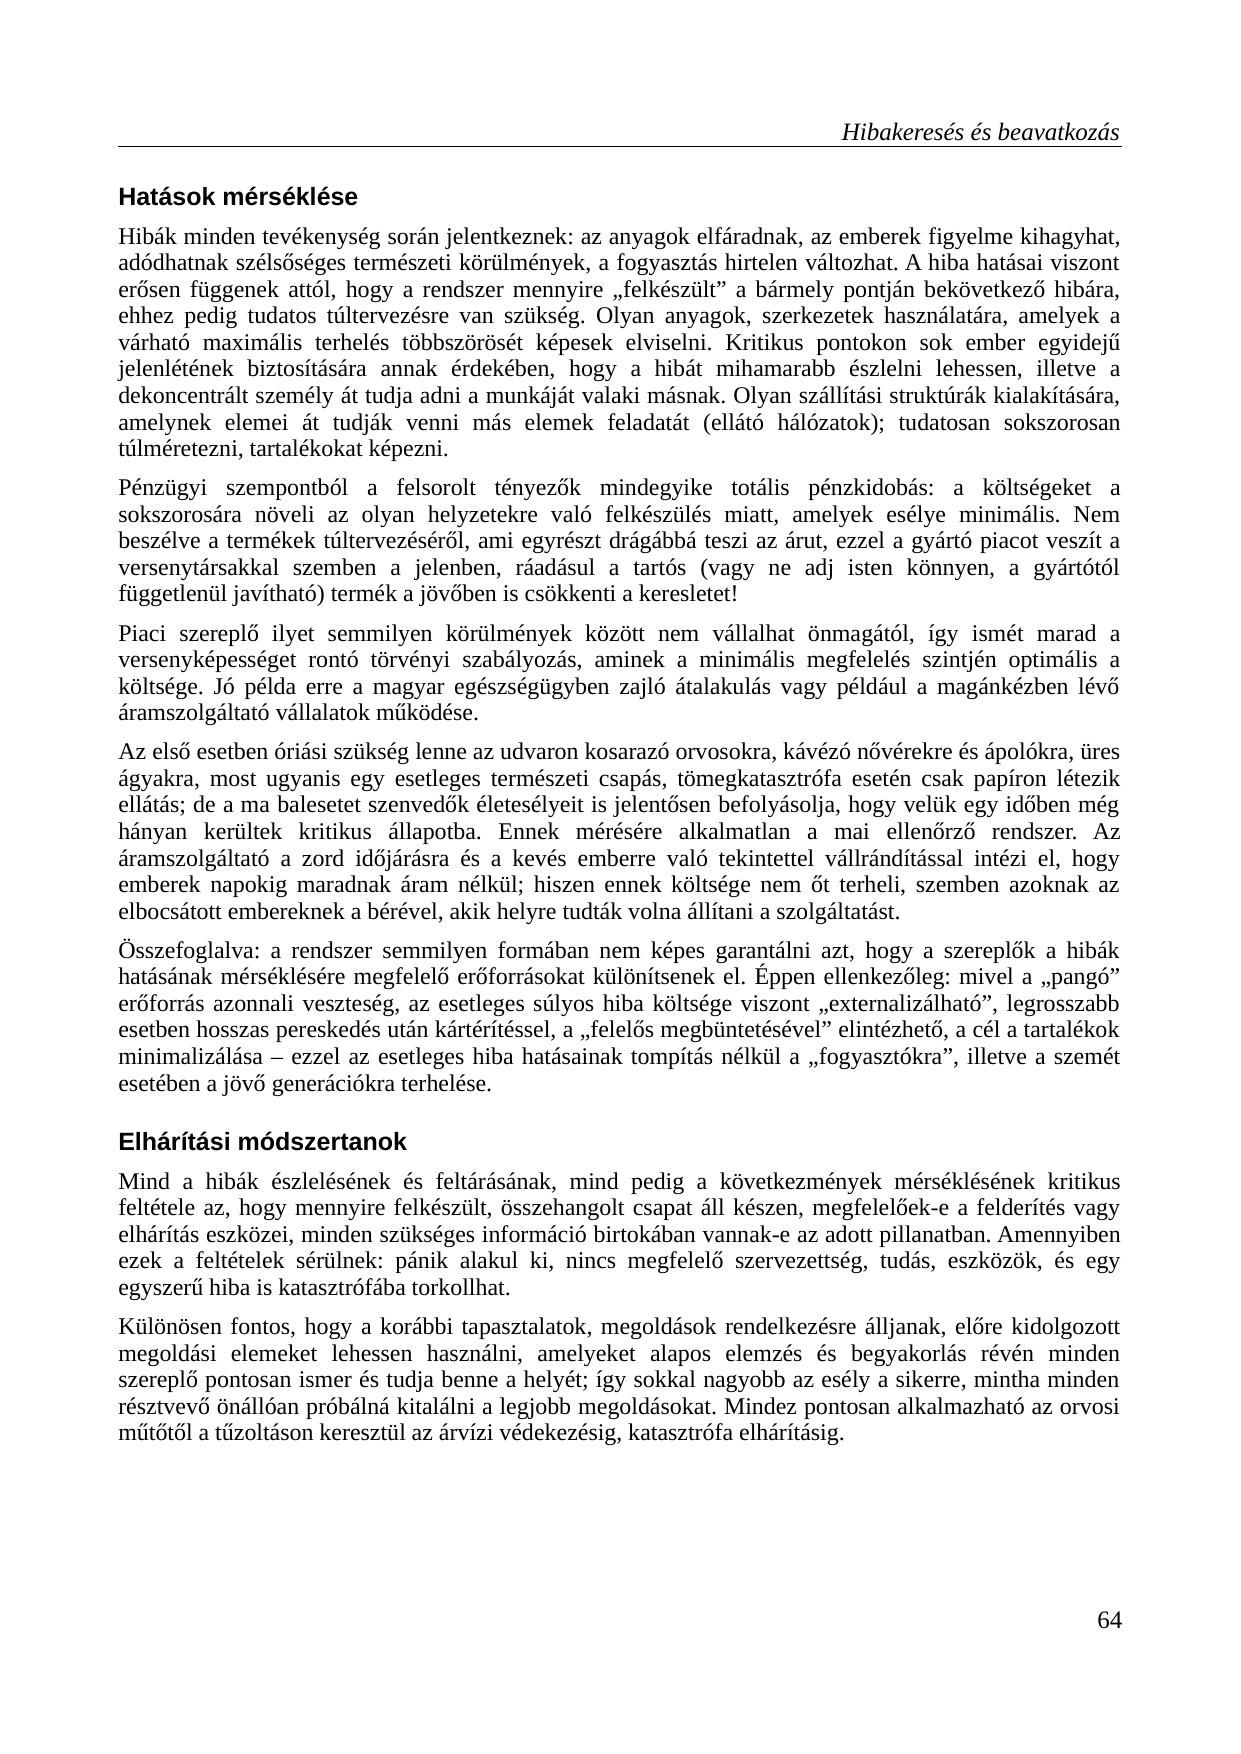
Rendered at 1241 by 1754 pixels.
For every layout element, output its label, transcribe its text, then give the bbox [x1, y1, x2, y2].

text Pénzügyi szempontból a felsorolt tényezők mindegyike totális pénzkidobás: a költségeket a sokszorosára növeli az olyan helyzetekre való felkészülés miatt, amelyek esélye minimális. Nem beszélve a termékek túltervezéséről, ami egyrészt drágábbá teszi az árut, ezzel a gyártó piacot veszít a versenytársakkal szemben a jelenben, ráadásul a tartós (vagy ne adj isten könnyen, a gyártótól függetlenül javítható) termék a jövőben is csökkenti a keresletet! [118, 474, 1122, 607]
text Különösen fontos, hogy a korábbi tapasztalatok, megoldások rendelkezésre álljanak, előre kidolgozott megoldási elemeket lehessen használni, amelyeket alapos elemzés és begyakorlás révén minden szereplő pontosan ismer és tudja benne a helyét; így sokkal nagyobb az esély a sikerre, mintha minden résztvevő önállóan próbálná kitalálni a legjobb megoldásokat. Mindez pontosan alkalmazható az orvosi műtőtől a tűzoltáson keresztül az árvízi védekezésig, katasztrófa elhárításig. [118, 1313, 1122, 1446]
text Hibák minden tevékenység során jelentkeznek: az anyagok elfáradnak, az emberek figyelme kihagyhat, adódhatnak szélsőséges természeti körülmények, a fogyasztás hirtelen változhat. A hiba hatásai viszont erősen függenek attól, hogy a rendszer mennyire „felkészült” a bármely pontján bekövetkező hibára, ehhez pedig tudatos túltervezésre van szükség. Olyan anyagok, szerkezetek használatára, amelyek a várható maximális terhelés többszörösét képesek elviselni. Kritikus pontokon sok ember egyidejű jelenlétének biztosítására annak érdekében, hogy a hibát mihamarabb észlelni lehessen, illetve a dekoncentrált személy át tudja adni a munkáját valaki másnak. Olyan szállítási struktúrák kialakítására, amelynek elemei át tudják venni más elemek feladatát (ellátó hálózatok); tudatosan sokszorosan túlméretezni, tartalékokat képezni. [118, 223, 1122, 462]
subtitle Hatások mérséklése [118, 182, 1122, 210]
text Piaci szereplő ilyet semmilyen körülmények között nem vállalhat önmagától, így ismét marad a versenyképességet rontó törvényi szabályozás, aminek a minimális megfelelés szintjén optimális a költsége. Jó példa erre a magyar egészségügyben zajló átalakulás vagy például a magánkézben lévő áramszolgáltató vállalatok működése. [118, 620, 1122, 726]
text Az első esetben óriási szükség lenne az udvaron kosarazó orvosokra, kávézó nővérekre és ápolókra, üres ágyakra, most ugyanis egy esetleges természeti csapás, tömegkatasztrófa esetén csak papíron létezik ellátás; de a ma balesetet szenvedők életesélyeit is jelentősen befolyásolja, hogy velük egy időben még hányan kerültek kritikus állapotba. Ennek mérésére alkalmatlan a mai ellenőrző rendszer. Az áramszolgáltató a zord időjárásra és a kevés emberre való tekintettel vállrándítással intézi el, hogy emberek napokig maradnak áram nélkül; hiszen ennek költsége nem őt terheli, szemben azoknak az elbocsátott embereknek a bérével, akik helyre tudták volna állítani a szolgáltatást. [118, 738, 1122, 924]
text Összefoglalva: a rendszer semmilyen formában nem képes garantálni azt, hogy a szereplők a hibák hatásának mérséklésére megfelelő erőforrásokat különítsenek el. Éppen ellenkezőleg: mivel a „pangó” erőforrás azonnali veszteség, az esetleges súlyos hiba költsége viszont „externalizálható”, legrosszabb esetben hosszas pereskedés után kártérítéssel, a „felelős megbüntetésével” elintézhető, a cél a tartalékok minimalizálása – ezzel az esetleges hiba hatásainak tompítás nélkül a „fogyasztókra”, illetve a szemét esetében a jövő generációkra terhelése. [118, 937, 1122, 1096]
subtitle Elhárítási módszertanok [118, 1128, 1122, 1156]
text Mind a hibák észlelésének és feltárásának, mind pedig a következmények mérséklésének kritikus feltétele az, hogy mennyire felkészült, összehangolt csapat áll készen, megfelelőek-e a felderítés vagy elhárítás eszközei, minden szükséges információ birtokában vannak-e az adott pillanatban. Amennyiben ezek a feltételek sérülnek: pánik alakul ki, nincs megfelelő szervezettség, tudás, eszközök, és egy egyszerű hiba is katasztrófába torkollhat. [118, 1168, 1122, 1301]
